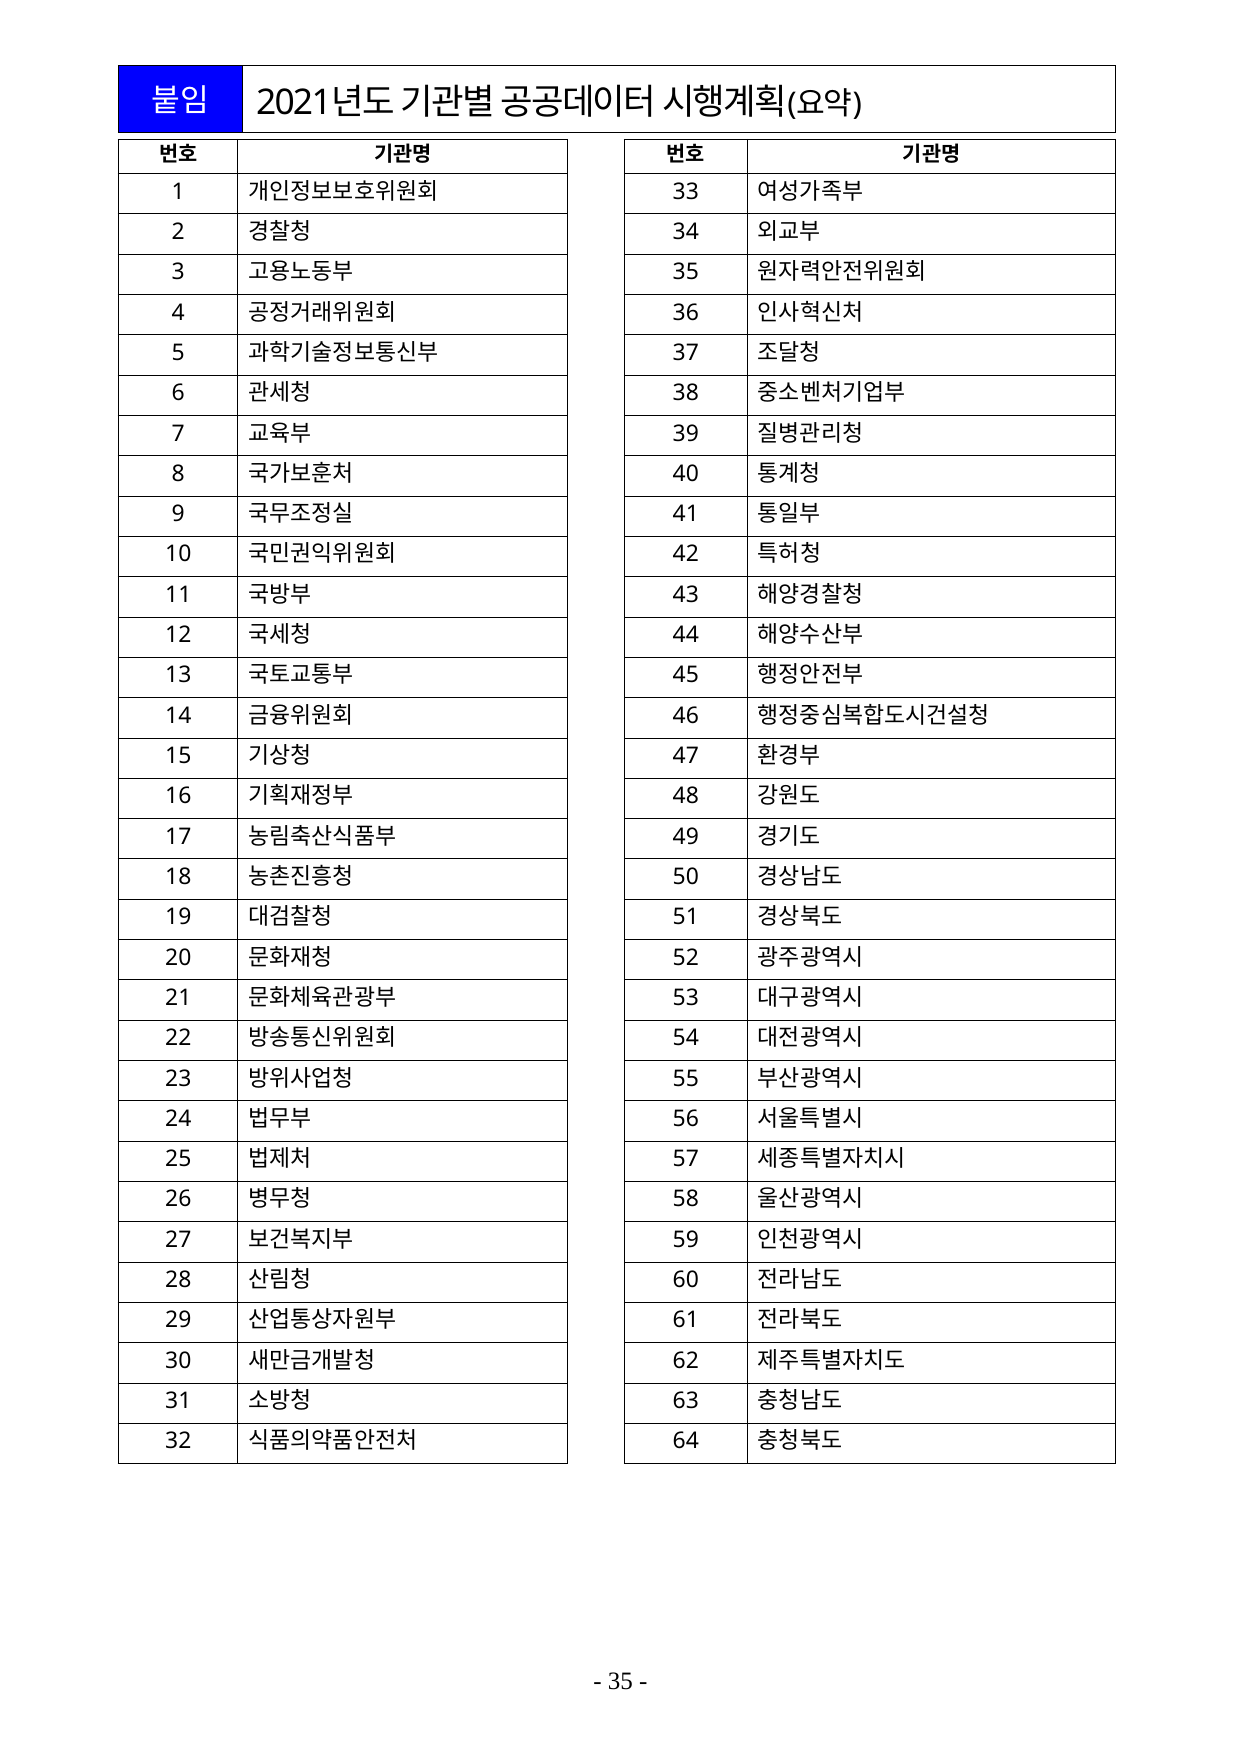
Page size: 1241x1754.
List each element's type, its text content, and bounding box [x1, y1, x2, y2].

table_cell 농림축산식품부 [238, 819, 567, 858]
table_cell 부산광역시 [748, 1061, 1115, 1100]
table_cell 경기도 [748, 819, 1115, 858]
table_cell 국방부 [238, 577, 567, 616]
table_cell [568, 1261, 624, 1302]
table_cell [568, 899, 624, 939]
table_header 기관명 [748, 140, 1115, 173]
table_cell 여성가족부 [748, 174, 1115, 213]
table_cell 통일부 [748, 497, 1115, 536]
table_cell [568, 858, 624, 899]
table_cell 조달청 [748, 335, 1115, 374]
table_cell 57 [625, 1142, 747, 1181]
table_cell 6 [119, 376, 237, 415]
table_cell 40 [625, 456, 747, 496]
table_cell 관세청 [238, 376, 567, 415]
table_cell 41 [625, 497, 747, 536]
table_cell 37 [625, 335, 747, 374]
table_cell 54 [625, 1021, 747, 1060]
table_cell [568, 939, 624, 979]
table_cell 기상청 [238, 739, 567, 778]
table_cell 행정중심복합도시건설청 [748, 698, 1115, 737]
table_cell 24 [119, 1101, 237, 1141]
table_cell [568, 254, 624, 294]
table_cell 46 [625, 698, 747, 737]
table_cell [568, 818, 624, 858]
table_cell 국토교통부 [238, 658, 567, 697]
table_cell 19 [119, 900, 237, 939]
table_cell 국민권익위원회 [238, 537, 567, 576]
table_cell 64 [625, 1424, 747, 1463]
table_cell 33 [625, 174, 747, 213]
table_cell 과학기술정보통신부 [238, 335, 567, 374]
table_cell [568, 1342, 624, 1382]
table_cell 국무조정실 [238, 497, 567, 536]
table_cell 62 [625, 1343, 747, 1382]
table_cell 해양수산부 [748, 618, 1115, 657]
table_cell 44 [625, 618, 747, 657]
table_cell [568, 1141, 624, 1181]
table_cell 산림청 [238, 1263, 567, 1302]
table_cell [568, 576, 624, 616]
table_cell [568, 213, 624, 254]
table_cell 58 [625, 1182, 747, 1221]
table_cell 63 [625, 1384, 747, 1423]
table_cell 38 [625, 376, 747, 415]
table_cell 행정안전부 [748, 658, 1115, 697]
table_cell 방위사업청 [238, 1061, 567, 1100]
table_cell 45 [625, 658, 747, 697]
table_cell 35 [625, 255, 747, 294]
table_cell 대검찰청 [238, 900, 567, 939]
table_header 붙임 [119, 66, 242, 132]
table_cell 42 [625, 537, 747, 576]
table_cell 53 [625, 980, 747, 1019]
table_cell 1 [119, 174, 237, 213]
table_cell [568, 738, 624, 778]
table_cell 경상남도 [748, 859, 1115, 899]
table_cell 55 [625, 1061, 747, 1100]
table_cell 22 [119, 1021, 237, 1060]
table_cell 17 [119, 819, 237, 858]
table_cell [568, 616, 624, 657]
table_cell [568, 1221, 624, 1261]
table_cell 28 [119, 1263, 237, 1302]
table_cell 개인정보보호위원회 [238, 174, 567, 213]
table_cell 중소벤처기업부 [748, 376, 1115, 415]
table_header 번호 [625, 140, 747, 173]
table_cell 2 [119, 214, 237, 254]
table_cell 30 [119, 1343, 237, 1382]
table_cell 특허청 [748, 537, 1115, 576]
table_cell [568, 1181, 624, 1221]
table_cell 경찰청 [238, 214, 567, 254]
table_cell 23 [119, 1061, 237, 1100]
table_cell 60 [625, 1263, 747, 1302]
table_cell 인사혁신처 [748, 295, 1115, 334]
table_cell 전라북도 [748, 1303, 1115, 1342]
table_cell [568, 173, 624, 213]
table_cell [568, 697, 624, 737]
table_cell 충청남도 [748, 1384, 1115, 1423]
table_cell [568, 536, 624, 576]
table_cell 원자력안전위원회 [748, 255, 1115, 294]
table_cell 26 [119, 1182, 237, 1221]
table_cell 12 [119, 618, 237, 657]
table_cell 7 [119, 416, 237, 455]
table_cell 49 [625, 819, 747, 858]
table_cell 61 [625, 1303, 747, 1342]
table_cell 4 [119, 295, 237, 334]
table_cell 27 [119, 1222, 237, 1261]
table_cell 광주광역시 [748, 940, 1115, 979]
table_cell [568, 455, 624, 496]
table_cell 15 [119, 739, 237, 778]
table_cell 47 [625, 739, 747, 778]
table_cell 43 [625, 577, 747, 616]
table_cell 교육부 [238, 416, 567, 455]
table_cell 문화체육관광부 [238, 980, 567, 1019]
table_cell 국세청 [238, 618, 567, 657]
table_cell [568, 1302, 624, 1342]
table_cell 48 [625, 779, 747, 818]
table_cell [568, 778, 624, 818]
table_cell 세종특별자치시 [748, 1142, 1115, 1181]
table_cell 3 [119, 255, 237, 294]
table_cell 질병관리청 [748, 416, 1115, 455]
table_cell [568, 979, 624, 1019]
table_cell 해양경찰청 [748, 577, 1115, 616]
table_cell 32 [119, 1424, 237, 1463]
table_cell 보건복지부 [238, 1222, 567, 1261]
table_cell 새만금개발청 [238, 1343, 567, 1382]
table_cell 경상북도 [748, 900, 1115, 939]
table_cell 10 [119, 537, 237, 576]
table_cell 울산광역시 [748, 1182, 1115, 1221]
table_cell 공정거래위원회 [238, 295, 567, 334]
table_cell 39 [625, 416, 747, 455]
table_cell 대전광역시 [748, 1021, 1115, 1060]
table_cell 방송통신위원회 [238, 1021, 567, 1060]
table_cell 36 [625, 295, 747, 334]
table_cell 14 [119, 698, 237, 737]
table_cell 전라남도 [748, 1263, 1115, 1302]
table_cell 59 [625, 1222, 747, 1261]
table_cell 52 [625, 940, 747, 979]
table_cell [568, 1020, 624, 1060]
table_cell 29 [119, 1303, 237, 1342]
table_cell 통계청 [748, 456, 1115, 496]
table_cell [568, 415, 624, 455]
table_cell 문화재청 [238, 940, 567, 979]
table_header [568, 139, 624, 173]
table_cell [568, 496, 624, 536]
table_cell 56 [625, 1101, 747, 1141]
table_cell 산업통상자원부 [238, 1303, 567, 1342]
table_cell 서울특별시 [748, 1101, 1115, 1141]
table_cell 인천광역시 [748, 1222, 1115, 1261]
table_cell [568, 294, 624, 334]
table_cell [568, 1100, 624, 1141]
table_cell 기획재정부 [238, 779, 567, 818]
table_cell [568, 1423, 624, 1463]
table_cell 대구광역시 [748, 980, 1115, 1019]
table_cell 34 [625, 214, 747, 254]
table_cell 외교부 [748, 214, 1115, 254]
table_cell 18 [119, 859, 237, 899]
table_cell 31 [119, 1384, 237, 1423]
table_cell 환경부 [748, 739, 1115, 778]
table_cell 강원도 [748, 779, 1115, 818]
table_cell 21 [119, 980, 237, 1019]
table_cell 금융위원회 [238, 698, 567, 737]
table_header 번호 [119, 140, 237, 173]
table_cell 소방청 [238, 1384, 567, 1423]
table_cell 5 [119, 335, 237, 374]
table_cell 50 [625, 859, 747, 899]
table_cell 13 [119, 658, 237, 697]
table_cell 8 [119, 456, 237, 496]
table_cell 제주특별자치도 [748, 1343, 1115, 1382]
table_cell 식품의약품안전처 [238, 1424, 567, 1463]
table_cell 20 [119, 940, 237, 979]
table_cell 고용노동부 [238, 255, 567, 294]
table_cell [568, 1060, 624, 1100]
table_header 2021년도 기관별 공공데이터 시행계획(요약) [243, 66, 1115, 132]
table_cell [568, 334, 624, 374]
table_cell [568, 375, 624, 415]
table_cell 51 [625, 900, 747, 939]
table_cell 농촌진흥청 [238, 859, 567, 899]
table_cell 충청북도 [748, 1424, 1115, 1463]
table_cell 법무부 [238, 1101, 567, 1141]
table_cell 11 [119, 577, 237, 616]
table_cell [568, 657, 624, 697]
table_header 기관명 [238, 140, 567, 173]
table_cell 16 [119, 779, 237, 818]
table_cell 병무청 [238, 1182, 567, 1221]
table_cell 25 [119, 1142, 237, 1181]
table_cell [568, 1383, 624, 1423]
table_cell 9 [119, 497, 237, 536]
table_cell 국가보훈처 [238, 456, 567, 496]
table_cell 법제처 [238, 1142, 567, 1181]
